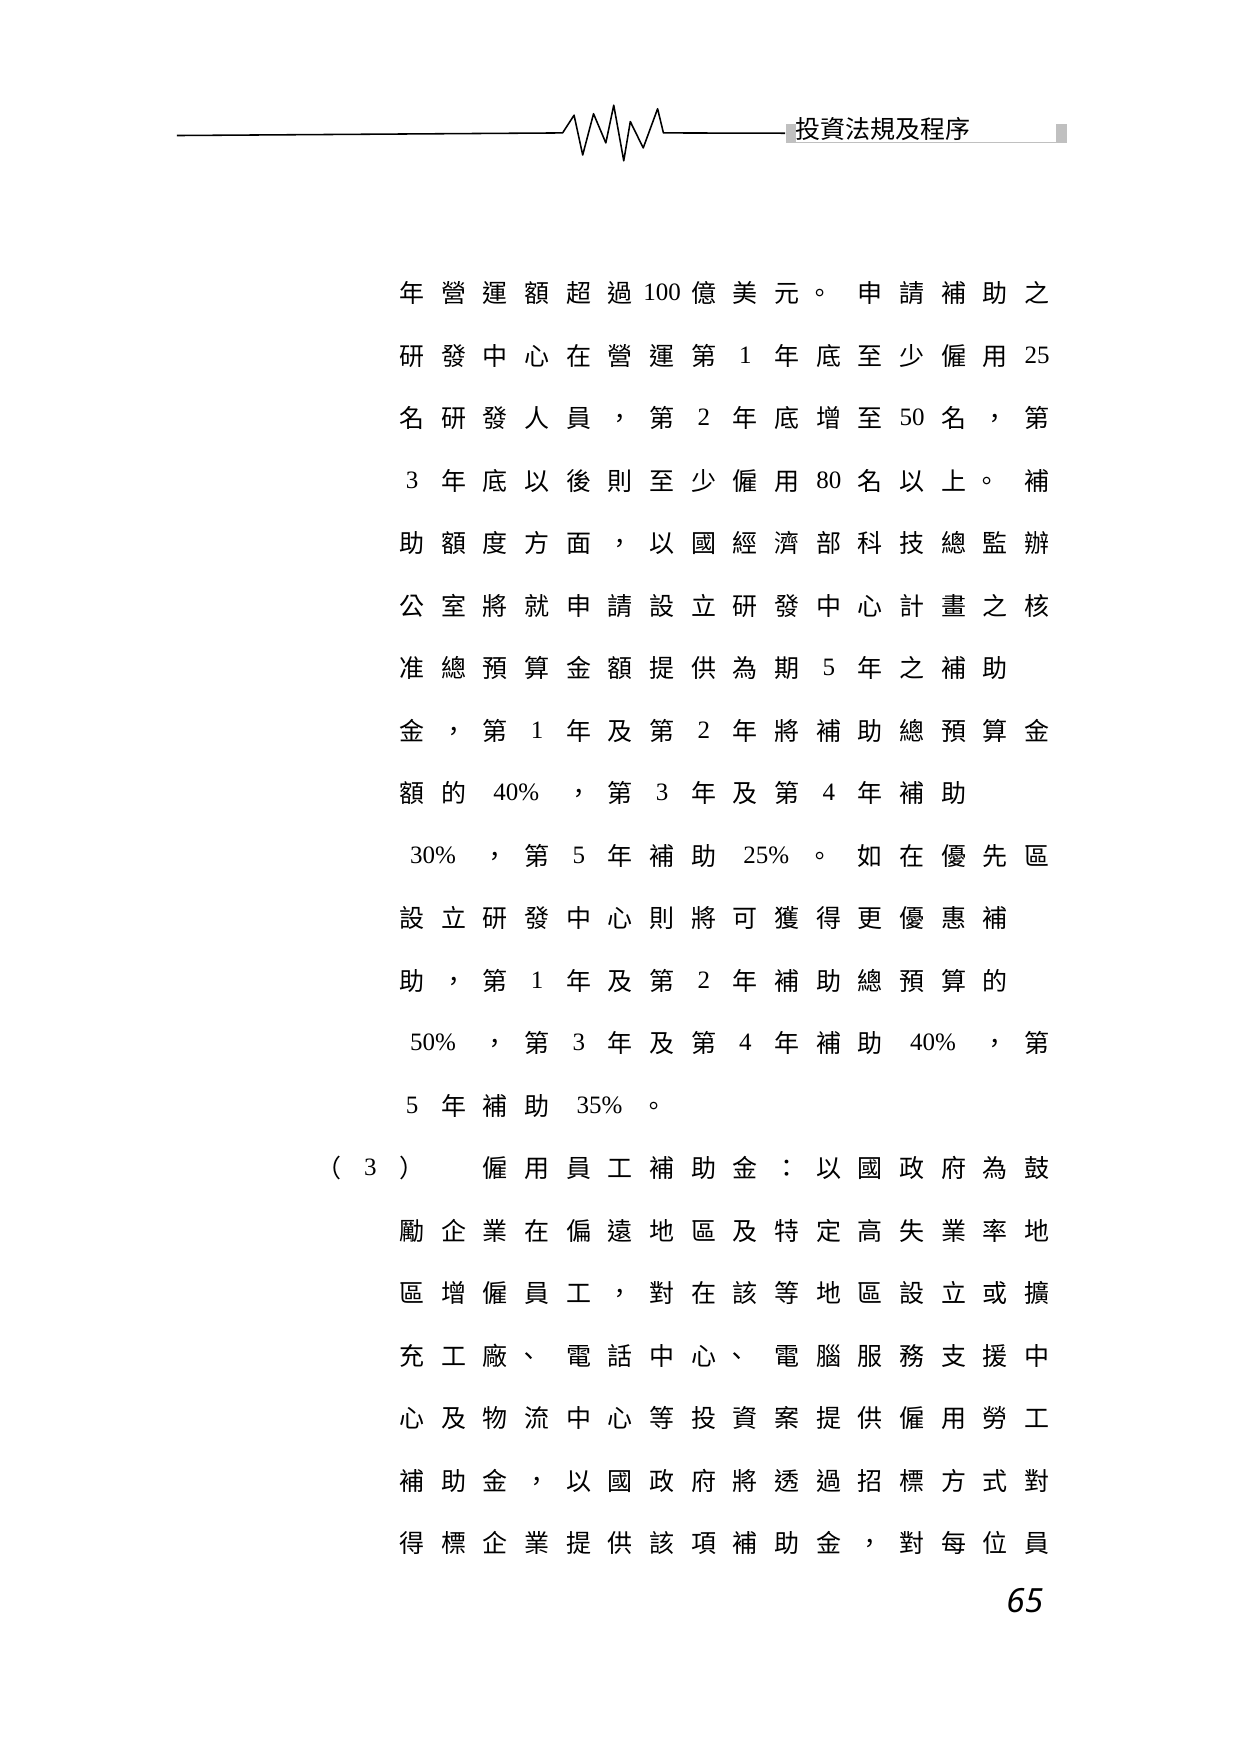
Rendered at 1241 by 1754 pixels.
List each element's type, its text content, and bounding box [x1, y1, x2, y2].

text 年營運額超過100億美元。申請補助之研發中心在營運第1年底至少僱用25名研發人員，第2年底增至50名，第3年底以後則至少僱用80名以上。補助額度方面，以國經濟部科技總監辦公室將就申請設立研發中心計畫之核准總預算金額提供為期5年之補助金，第1年及第2年將補助總預算金額的40%，第3年及第4年補助30%，第5年補助25%。如在優先區設立研發中心則將可獲得更優惠補助，第1年及第2年補助總預算的50%，第3年及第4年補助40%，第5年補助35%。 [306, 250, 1058, 1125]
text （3） 僱用員工補助金：以國政府為鼓勵企業在偏遠地區及特定高失業率地區增僱員工，對在該等地區設立或擴充工廠、電話中心、電腦服務支援中心及物流中心等投資案提供僱用勞工補助金，以國政府將透過招標方式對得標企業提供該項補助金，對每位員 [306, 1125, 1058, 1563]
